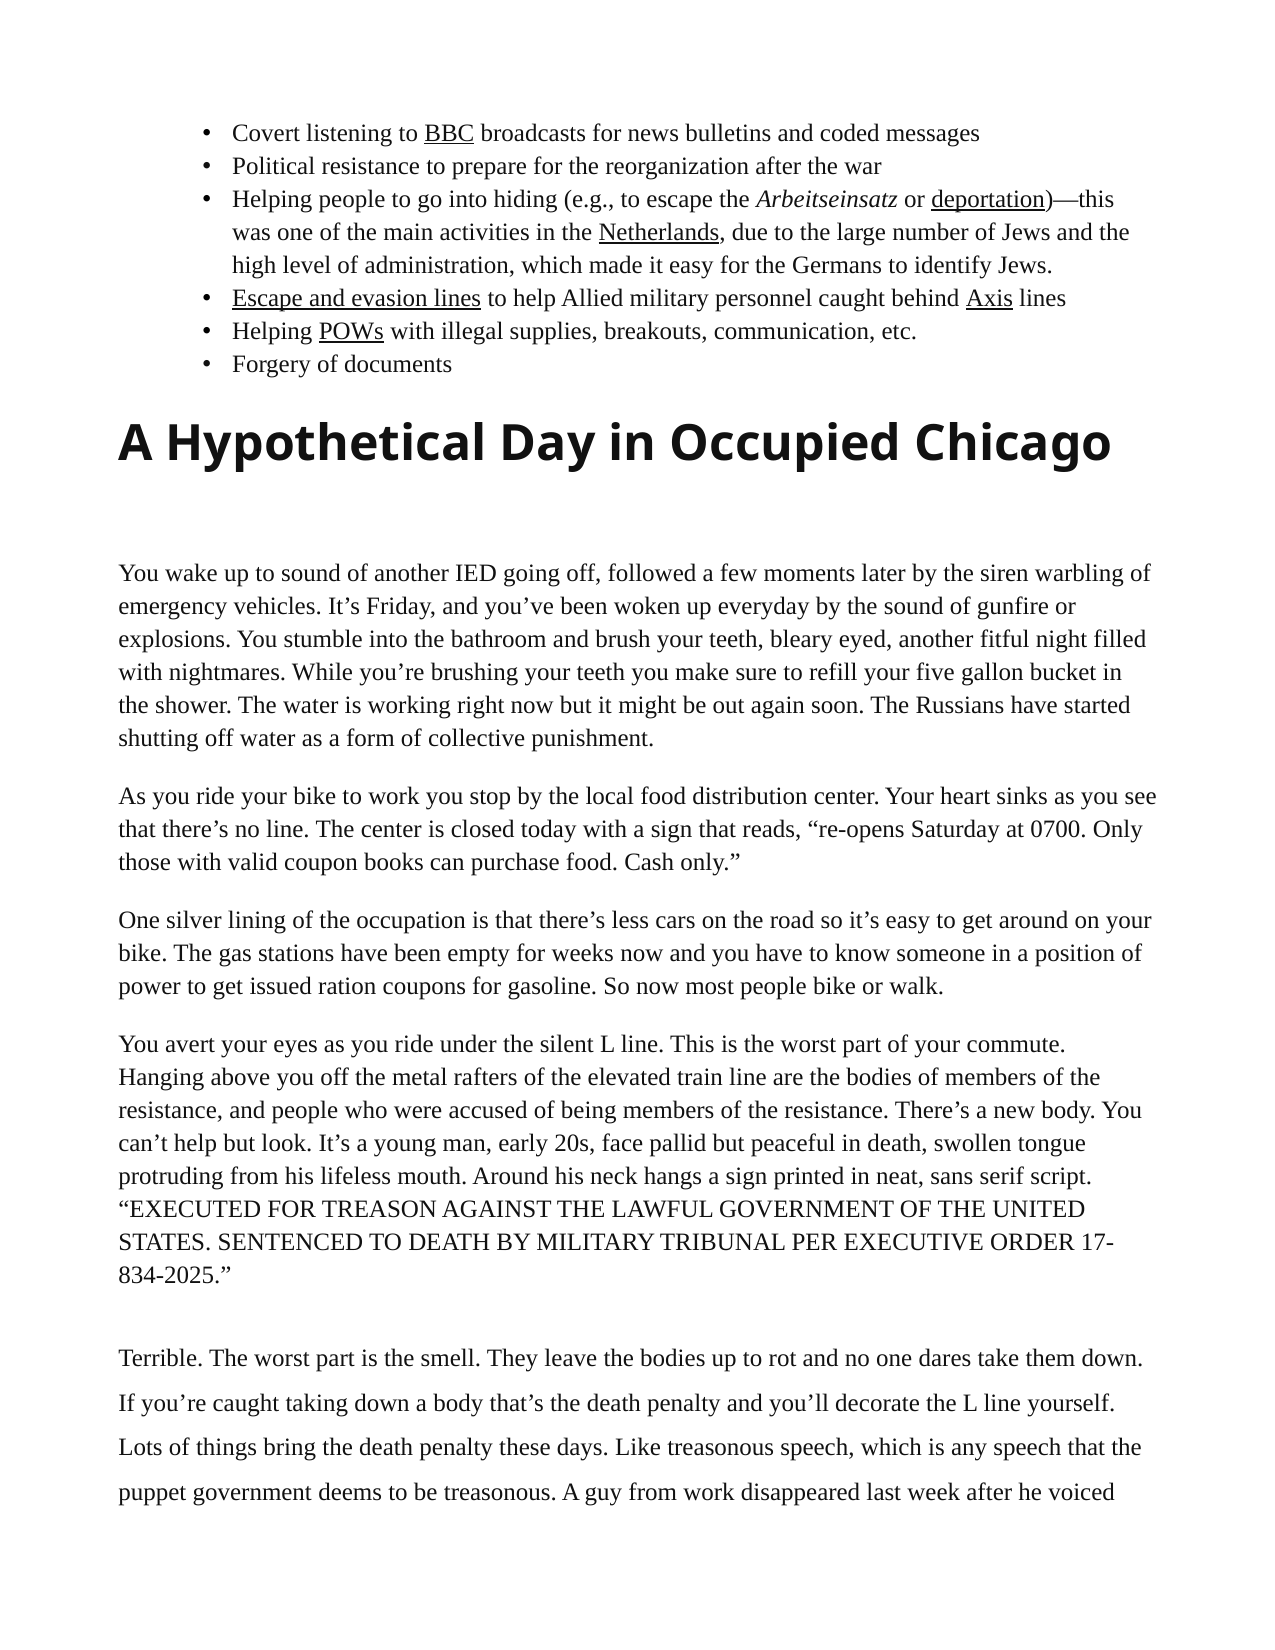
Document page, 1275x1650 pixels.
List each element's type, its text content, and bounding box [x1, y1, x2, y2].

list Helping POWs with illegal supplies, breakouts, communication, etc. [202, 316, 1157, 345]
list Forgery of documents [202, 349, 1157, 378]
list Helping people to go into hiding (e.g., to escape the Arbeitseinsatz or deportation)—this was one of the main activities in the Netherlands, due to the large number of Jews and the high level of administration, which made it easy for the Germans to identify Jews. [202, 184, 1157, 279]
list Covert listening to BBC broadcasts for news bulletins and coded messages [202, 118, 1157, 147]
text You wake up to sound of another IED going off, followed a few moments later by the siren warbling of emergency vehicles. It’s Friday, and you’ve been woken up everyday by the sound of gunfire or explosions. You stumble into the bathroom and brush your teeth, bleary eyed, another fitful night filled with nightmares. While you’re brushing your teeth you make sure to refill your five gallon bucket in the shower. The water is working right now but it might be out again soon. The Russians have started shutting off water as a form of collective punishment. [118, 558, 1157, 752]
list Escape and evasion lines to help Allied military personnel caught behind Axis lines [202, 283, 1157, 312]
text You avert your eyes as you ride under the silent L line. This is the worst part of your commute. Hanging above you off the metal rafters of the elevated train line are the bodies of members of the resistance, and people who were accused of being members of the resistance. There’s a new body. You can’t help but look. It’s a young man, early 20s, face pallid but peaceful in death, swollen tongue protruding from his lifeless mouth. Around his neck hangs a sign printed in neat, sans serif script. “EXECUTED FOR TREASON AGAINST THE LAWFUL GOVERNMENT OF THE UNITED STATES. SENTENCED TO DEATH BY MILITARY TRIBUNAL PER EXECUTIVE ORDER 17-834-2025.” [118, 1029, 1157, 1289]
list Political resistance to prepare for the reorganization after the war [202, 151, 1157, 180]
text As you ride your bike to work you stop by the local food distribution center. Your heart sinks as you see that there’s no line. The center is closed today with a sign that reads, “re-opens Saturday at 0700. Only those with valid coupon books can purchase food. Cash only.” [118, 781, 1157, 876]
text One silver lining of the occupation is that there’s less cars on the road so it’s easy to get around on your bike. The gas stations have been empty for weeks now and you have to know someone in a position of power to get issued ration coupons for gasoline. So now most people bike or walk. [118, 905, 1157, 1000]
text Terrible. The worst part is the smell. They leave the bodies up to rot and no one dares take them down. If you’re caught taking down a body that’s the death penalty and you’ll decorate the L line yourself. Lots of things bring the death penalty these days. Like treasonous speech, which is any speech that the puppet government deems to be treasonous. A guy from work disappeared last week after he voiced [118, 1343, 1157, 1506]
subtitle A Hypothetical Day in Occupied Chicago [118, 407, 1157, 475]
